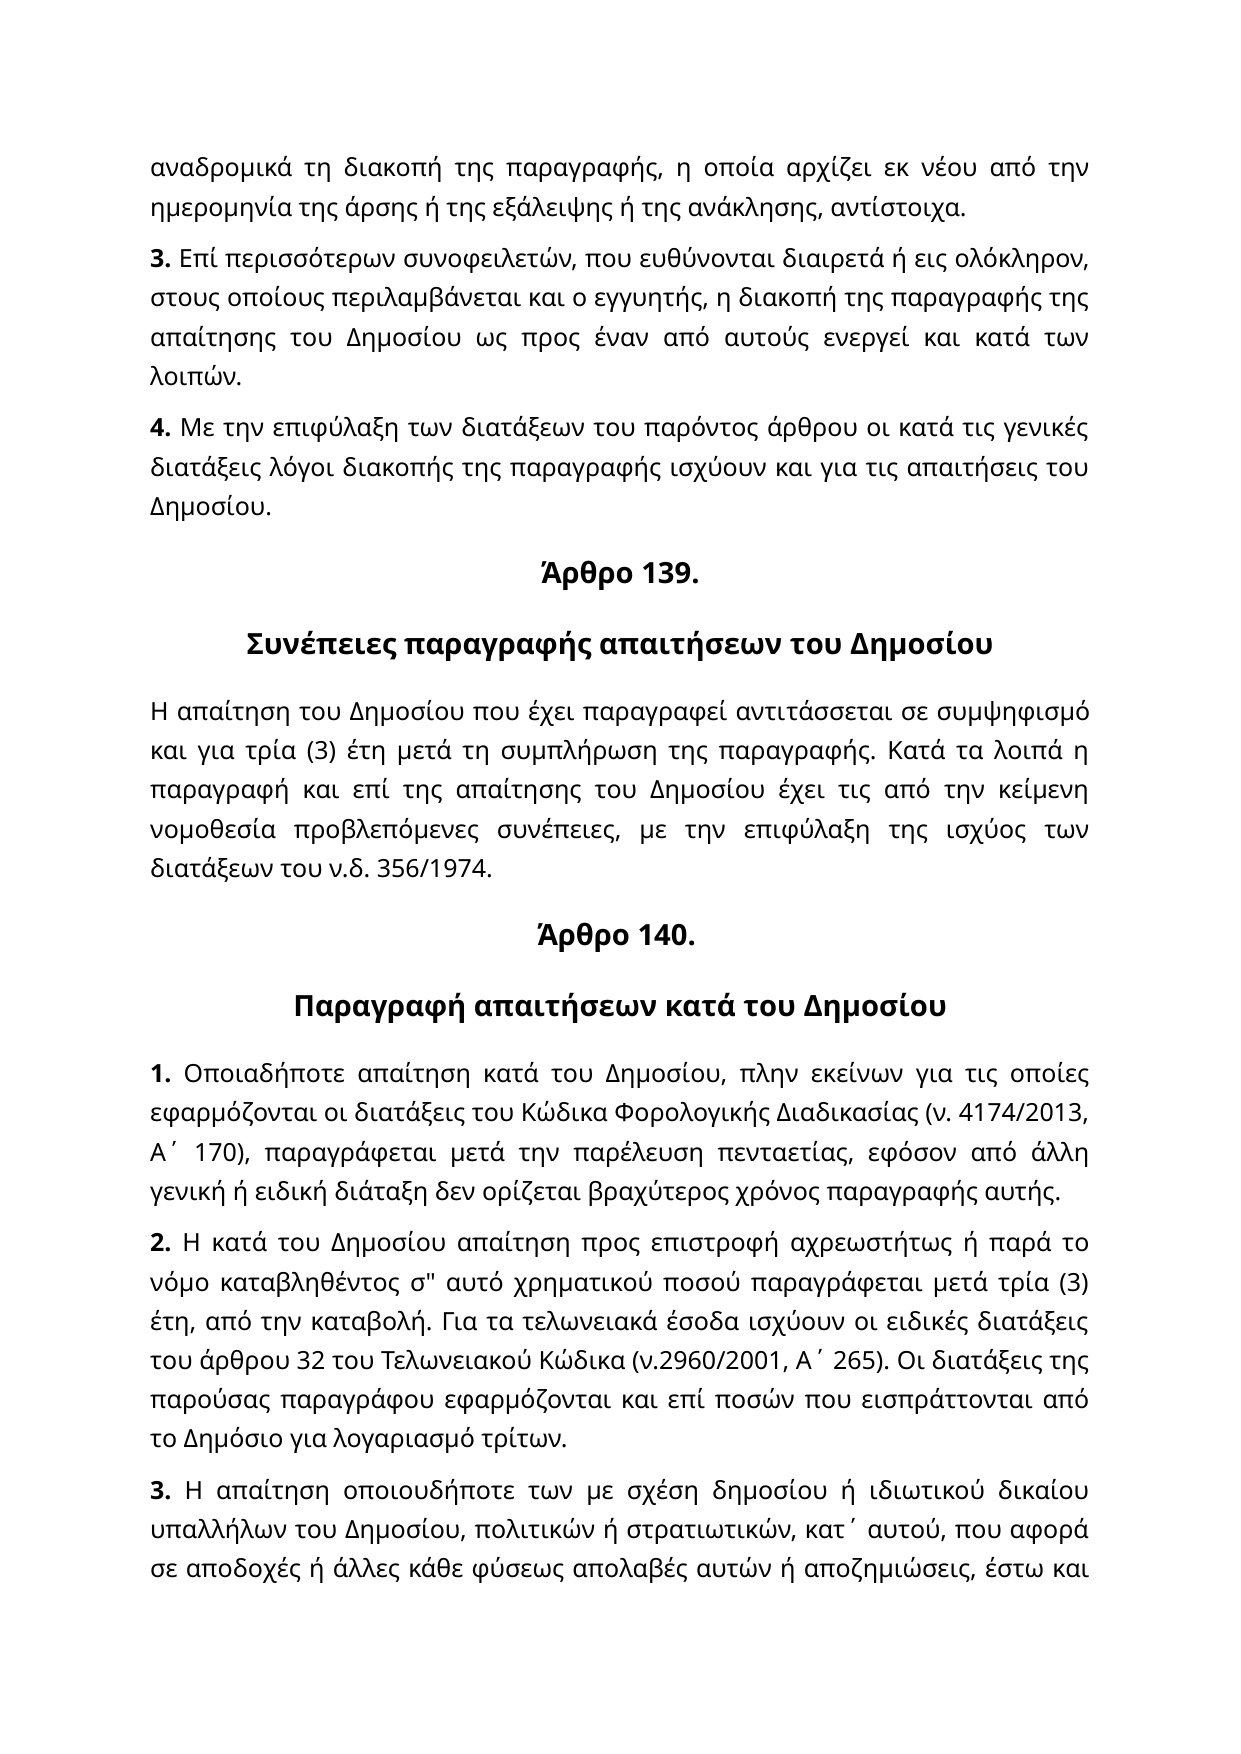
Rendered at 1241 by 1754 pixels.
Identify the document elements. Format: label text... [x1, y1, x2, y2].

subtitle Άρθρο 140. [150, 914, 1090, 954]
subtitle Συνέπειες παραγραφής απαιτήσεων του Δημοσίου [150, 623, 1090, 663]
text αναδρομικά τη διακοπή της παραγραφής, η οποία αρχίζει εκ νέου από την ημερομηνία της άρσης ή της εξάλειψης ή της ανάκλησης, αντίστοιχα. [150, 150, 1090, 223]
text Η απαίτηση του Δημοσίου που έχει παραγραφεί αντι­τάσσεται σε συμψηφισμό και για τρία (3) έτη μετά τη συμπλήρωση της παραγραφής. Κατά τα λοιπά η παραγραφή και επί της απαίτησης του Δημοσίου έχει τις από την κείμενη νομοθεσία προβλεπόμενες συνέπειες, με την επιφύλαξη της ισχύος των διατάξεων του ν.δ. 356/1974. [150, 694, 1090, 884]
subtitle Παραγραφή απαιτήσεων κατά του Δημοσίου [150, 985, 1090, 1025]
subtitle Άρθρο 139. [150, 552, 1090, 592]
text 3. Επί περισσότερων συνοφειλετών, που ευθύνονται διαιρετά ή εις ολόκληρον, στους οποίους περιλαμβάνεται και ο εγγυητής, η διακοπή της παραγραφής της απαίτησης του Δημοσίου ως προς έναν από αυτούς ενεργεί και κατά των λοιπών. [150, 241, 1090, 392]
text 4. Με την επιφύλαξη των διατάξεων του παρόντος άρθρου οι κατά τις γενικές διατάξεις λόγοι διακοπής της παραγραφής ισχύουν και για τις απαιτήσεις του Δημοσίου. [150, 410, 1090, 522]
text 1. Οποιαδήποτε απαίτηση κατά του Δημοσίου, πλην εκείνων για τις οποίες εφαρμόζονται οι διατάξεις του Κώδικα Φορολογικής Διαδικασίας (ν. 4174/2013, Α΄ 170), παραγράφεται μετά την παρέλευση πενταετίας, εφόσον από άλλη γενική ή ειδική διάταξη δεν ορίζεται βραχύτερος χρόνος παραγραφής αυτής. [150, 1056, 1090, 1207]
text 3. Η απαίτηση οποιουδήποτε των με σχέση δημοσίου ή ιδιωτικού δικαίου υπαλλήλων του Δημοσίου, πολιτικών ή στρατιωτικών, κατ΄ αυτού, που αφορά σε αποδοχές ή άλλες κάθε φύσεως απολαβές αυτών ή αποζημιώσεις, έστω και [150, 1472, 1090, 1585]
text 2. Η κατά του Δημοσίου απαίτηση προς επιστροφή αχρεωστήτως ή παρά το νόμο καταβληθέντος σ" αυτό χρηματικού ποσού παραγράφεται μετά τρία (3) έτη, από την καταβολή. Για τα τελωνειακά έσοδα ισχύουν οι ειδικές διατάξεις του άρθρου 32 του Τελωνειακού Κώδικα (ν.2960/2001, Α΄ 265). Οι διατάξεις της παρούσας παραγράφου εφαρμόζονται και επί ποσών που εισπράττονται από το Δημόσιο για λογαριασμό τρίτων. [150, 1225, 1090, 1455]
